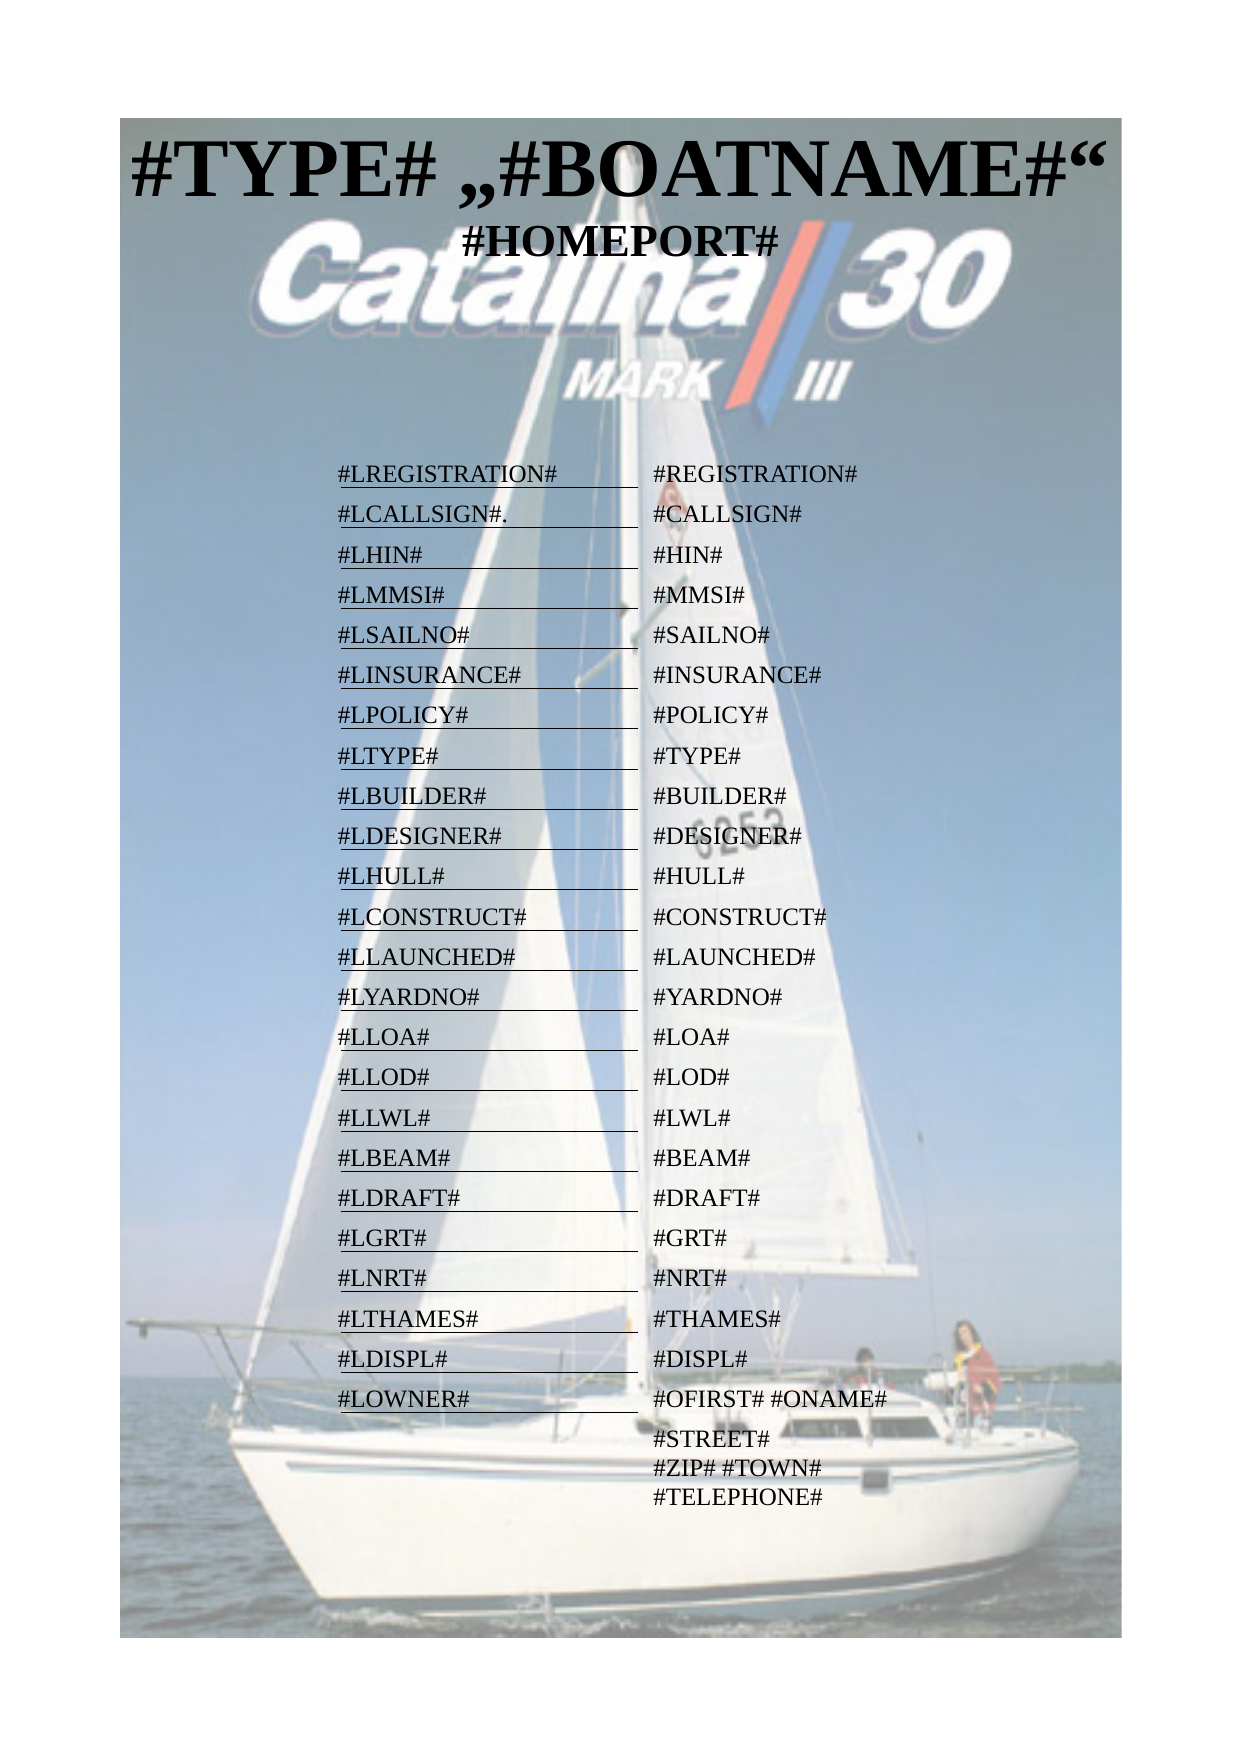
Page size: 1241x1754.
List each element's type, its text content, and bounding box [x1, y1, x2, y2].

table_cell #BEAM# [332, 1258, 647, 1298]
